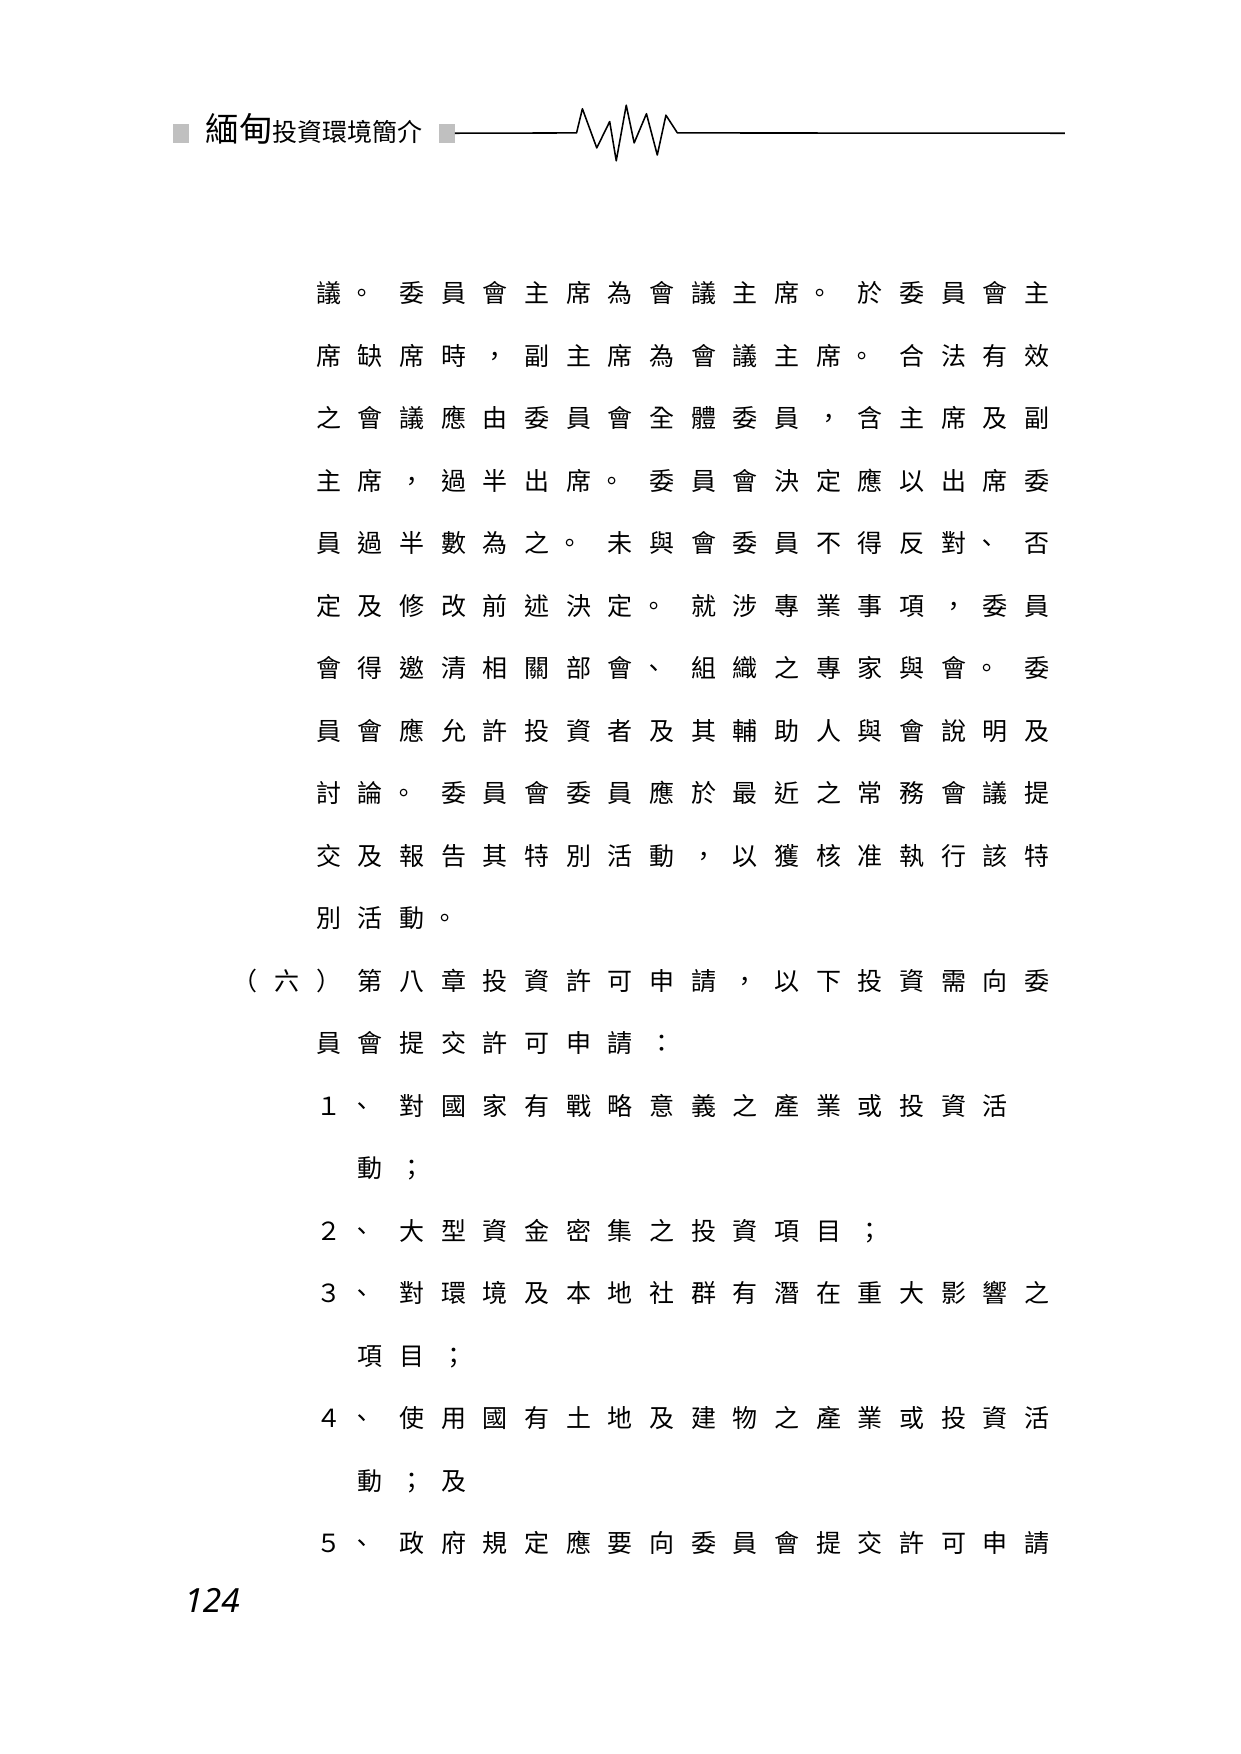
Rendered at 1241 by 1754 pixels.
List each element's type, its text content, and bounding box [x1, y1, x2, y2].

text 議。委員會主席為會議主席。於委員會主席缺席時，副主席為會議主席。合法有效之會議應由委員會全體委員，含主席及副主席，過半出席。委員會決定應以出席委員過半數為之。未與會委員不得反對、否定及修改前述決定。就涉專業事項，委員會得邀清相關部會、組織之專家與會。委員會應允許投資者及其輔助人與會說明及討論。委員會委員應於最近之常務會議提交及報告其特別活動，以獲核准執行該特別活動。 [207, 250, 1058, 938]
text ２、大型資金密集之投資項目； [281, 1188, 1058, 1250]
text ５、政府規定應要向委員會提交許可申請 [281, 1500, 1058, 1563]
text ４、使用國有土地及建物之產業或投資活動；及 [281, 1375, 1058, 1500]
text （六）第八章投資許可申請，以下投資需向委員會提交許可申請： [207, 938, 1058, 1063]
text １、對國家有戰略意義之產業或投資活動； [281, 1063, 1058, 1188]
text ３、對環境及本地社群有潛在重大影響之項目； [281, 1250, 1058, 1375]
